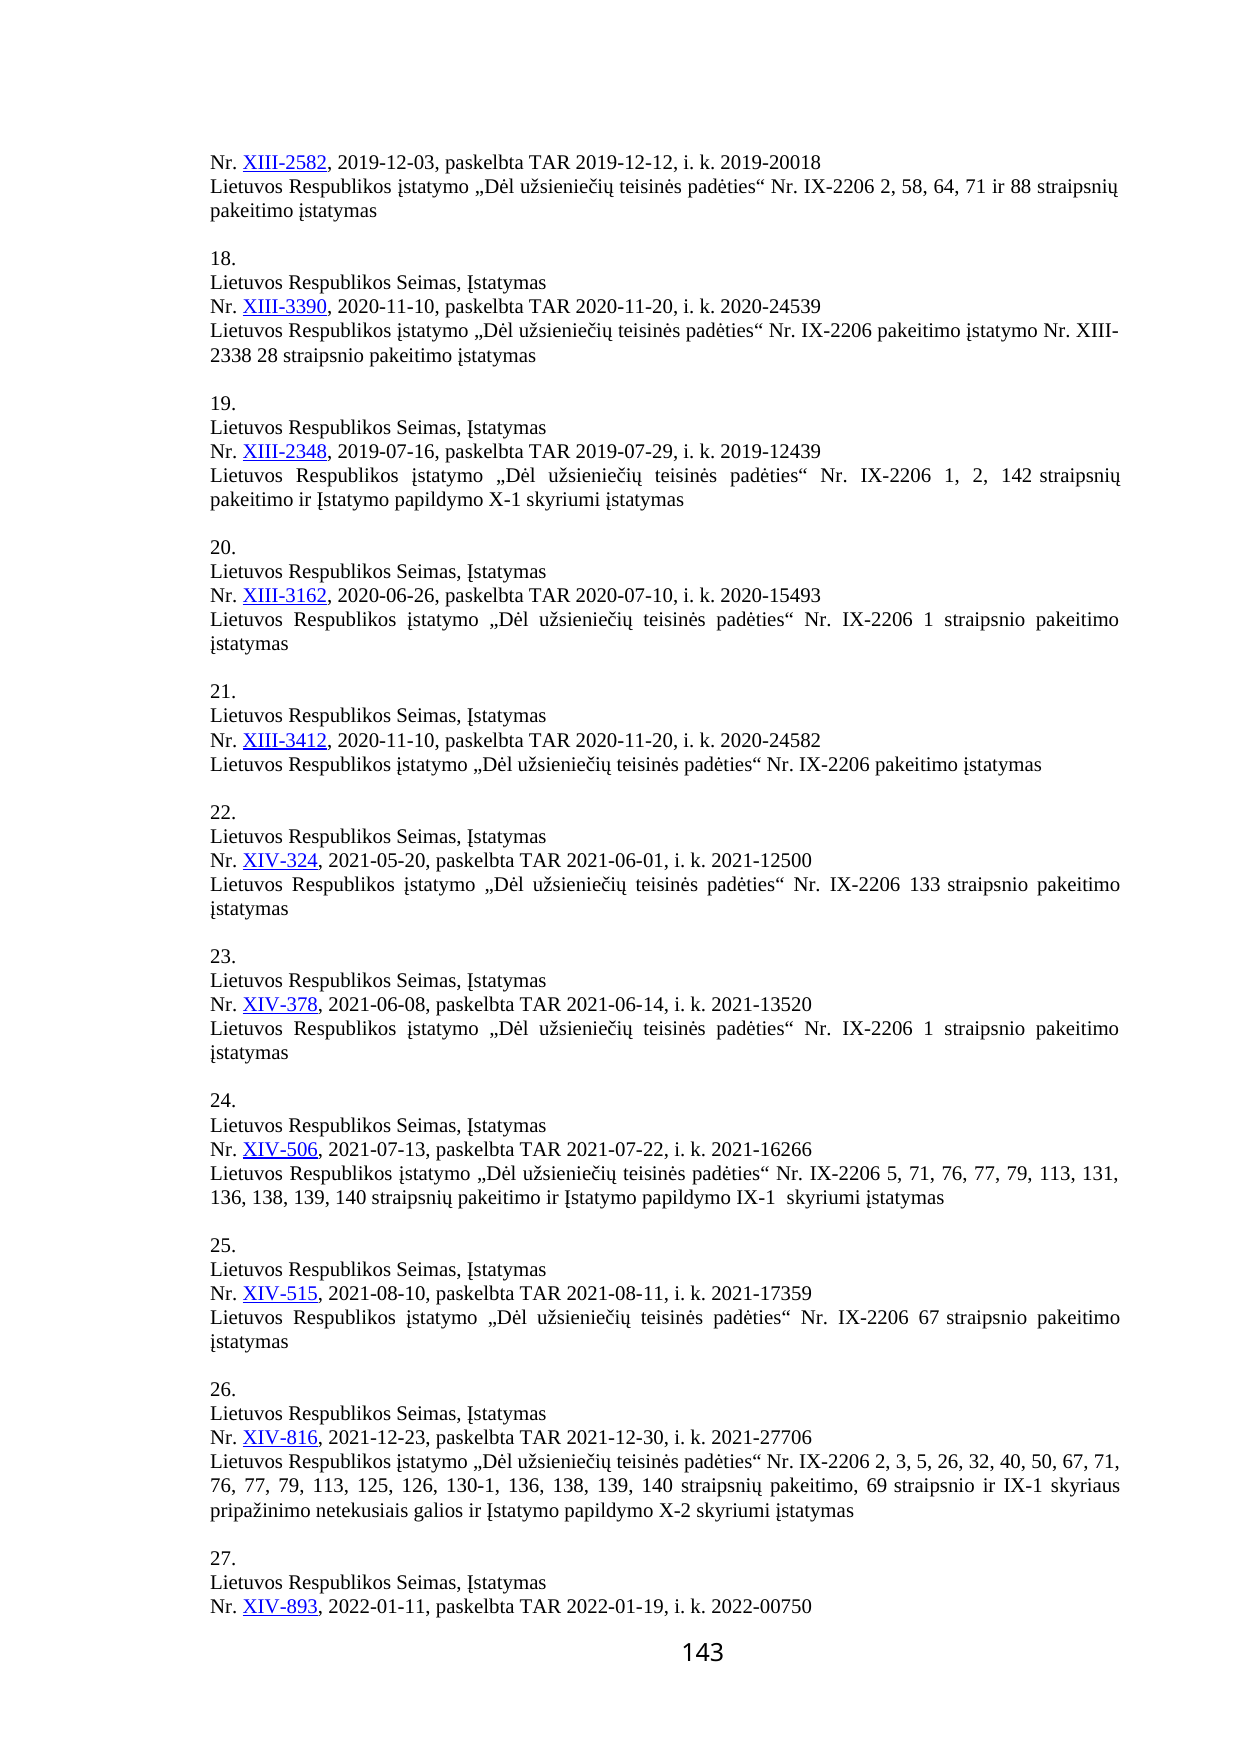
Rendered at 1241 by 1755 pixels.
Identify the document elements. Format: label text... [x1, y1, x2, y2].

text 22. [210, 800, 1120, 824]
text Nr. XIV-816, 2021-12-23, paskelbta TAR 2021-12-30, i. k. 2021-27706 [210, 1425, 1120, 1449]
text Lietuvos Respublikos įstatymo „Dėl užsieniečių teisinės padėties“ Nr. IX-2206 pakeitimo įstatymo Nr. XIII-2338 28 straipsnio pakeitimo įstatymas [210, 318, 1120, 367]
text Nr. XIV-378, 2021-06-08, paskelbta TAR 2021-06-14, i. k. 2021-13520 [210, 992, 1120, 1016]
text Lietuvos Respublikos įstatymo „Dėl užsieniečių teisinės padėties“ Nr. IX-2206 1 straipsnio pakeitimo įstatymas [210, 607, 1120, 655]
text 20. [210, 535, 1120, 559]
text Nr. XIV-515, 2021-08-10, paskelbta TAR 2021-08-11, i. k. 2021-17359 [210, 1281, 1120, 1305]
text Nr. XIV-324, 2021-05-20, paskelbta TAR 2021-06-01, i. k. 2021-12500 [210, 848, 1120, 872]
text Lietuvos Respublikos Seimas, Įstatymas [210, 824, 1120, 848]
text 27. [210, 1546, 1120, 1570]
text Nr. XIV-893, 2022-01-11, paskelbta TAR 2022-01-19, i. k. 2022-00750 [210, 1594, 1120, 1618]
text 19. [210, 391, 1120, 415]
text Lietuvos Respublikos įstatymo „Dėl užsieniečių teisinės padėties“ Nr. IX-2206 5, 71, 76, 77, 79, 113, 131, 136, 138, 139, 140 straipsnių pakeitimo ir Įstatymo papildymo IX-1 skyriumi įstatymas [210, 1161, 1120, 1209]
text Nr. XIII-3412, 2020-11-10, paskelbta TAR 2020-11-20, i. k. 2020-24582 [210, 727, 1120, 752]
text Lietuvos Respublikos įstatymo „Dėl užsieniečių teisinės padėties“ Nr. IX-2206 67 straipsnio pakeitimo įstatymas [210, 1305, 1120, 1353]
text Lietuvos Respublikos Seimas, Įstatymas [210, 703, 1120, 727]
text Lietuvos Respublikos įstatymo „Dėl užsieniečių teisinės padėties“ Nr. IX-2206 1 straipsnio pakeitimo įstatymas [210, 1016, 1120, 1064]
text 26. [210, 1377, 1120, 1401]
text Nr. XIII-3162, 2020-06-26, paskelbta TAR 2020-07-10, i. k. 2020-15493 [210, 583, 1120, 607]
text 23. [210, 944, 1120, 968]
text Nr. XIV-506, 2021-07-13, paskelbta TAR 2021-07-22, i. k. 2021-16266 [210, 1137, 1120, 1161]
text Lietuvos Respublikos Seimas, Įstatymas [210, 559, 1120, 583]
text Lietuvos Respublikos įstatymo „Dėl užsieniečių teisinės padėties“ Nr. IX-2206 pakeitimo įstatymas [210, 752, 1120, 776]
text Nr. XIII-3390, 2020-11-10, paskelbta TAR 2020-11-20, i. k. 2020-24539 [210, 294, 1120, 318]
text Lietuvos Respublikos įstatymo „Dėl užsieniečių teisinės padėties“ Nr. IX-2206 2, 3, 5, 26, 32, 40, 50, 67, 71, 76, 77, 79, 113, 125, 126, 130-1, 136, 138, 139, 140 straipsnių pakeitimo, 69 straipsnio ir IX-1 skyriaus pripažinimo netekusiais galios ir Įstatymo papildymo X-2 skyriumi įstatymas [210, 1449, 1120, 1522]
text Lietuvos Respublikos Seimas, Įstatymas [210, 1257, 1120, 1281]
text 18. [210, 246, 1120, 270]
text Lietuvos Respublikos įstatymo „Dėl užsieniečių teisinės padėties“ Nr. IX-2206 1, 2, 142 straipsnių pakeitimo ir Įstatymo papildymo X-1 skyriumi įstatymas [210, 463, 1120, 511]
text Lietuvos Respublikos Seimas, Įstatymas [210, 1570, 1120, 1594]
text Lietuvos Respublikos Seimas, Įstatymas [210, 270, 1120, 294]
text Lietuvos Respublikos Seimas, Įstatymas [210, 1401, 1120, 1425]
text Nr. XIII-2582, 2019-12-03, paskelbta TAR 2019-12-12, i. k. 2019-20018 [210, 150, 1120, 174]
text Lietuvos Respublikos Seimas, Įstatymas [210, 968, 1120, 992]
text Lietuvos Respublikos įstatymo „Dėl užsieniečių teisinės padėties“ Nr. IX-2206 133 straipsnio pakeitimo įstatymas [210, 872, 1120, 920]
text Lietuvos Respublikos Seimas, Įstatymas [210, 1112, 1120, 1137]
text 24. [210, 1088, 1120, 1112]
text 21. [210, 679, 1120, 703]
text 25. [210, 1233, 1120, 1257]
text Lietuvos Respublikos Seimas, Įstatymas [210, 415, 1120, 439]
text Nr. XIII-2348, 2019-07-16, paskelbta TAR 2019-07-29, i. k. 2019-12439 [210, 439, 1120, 463]
text Lietuvos Respublikos įstatymo „Dėl užsieniečių teisinės padėties“ Nr. IX-2206 2, 58, 64, 71 ir 88 straipsnių pakeitimo įstatymas [210, 174, 1120, 222]
